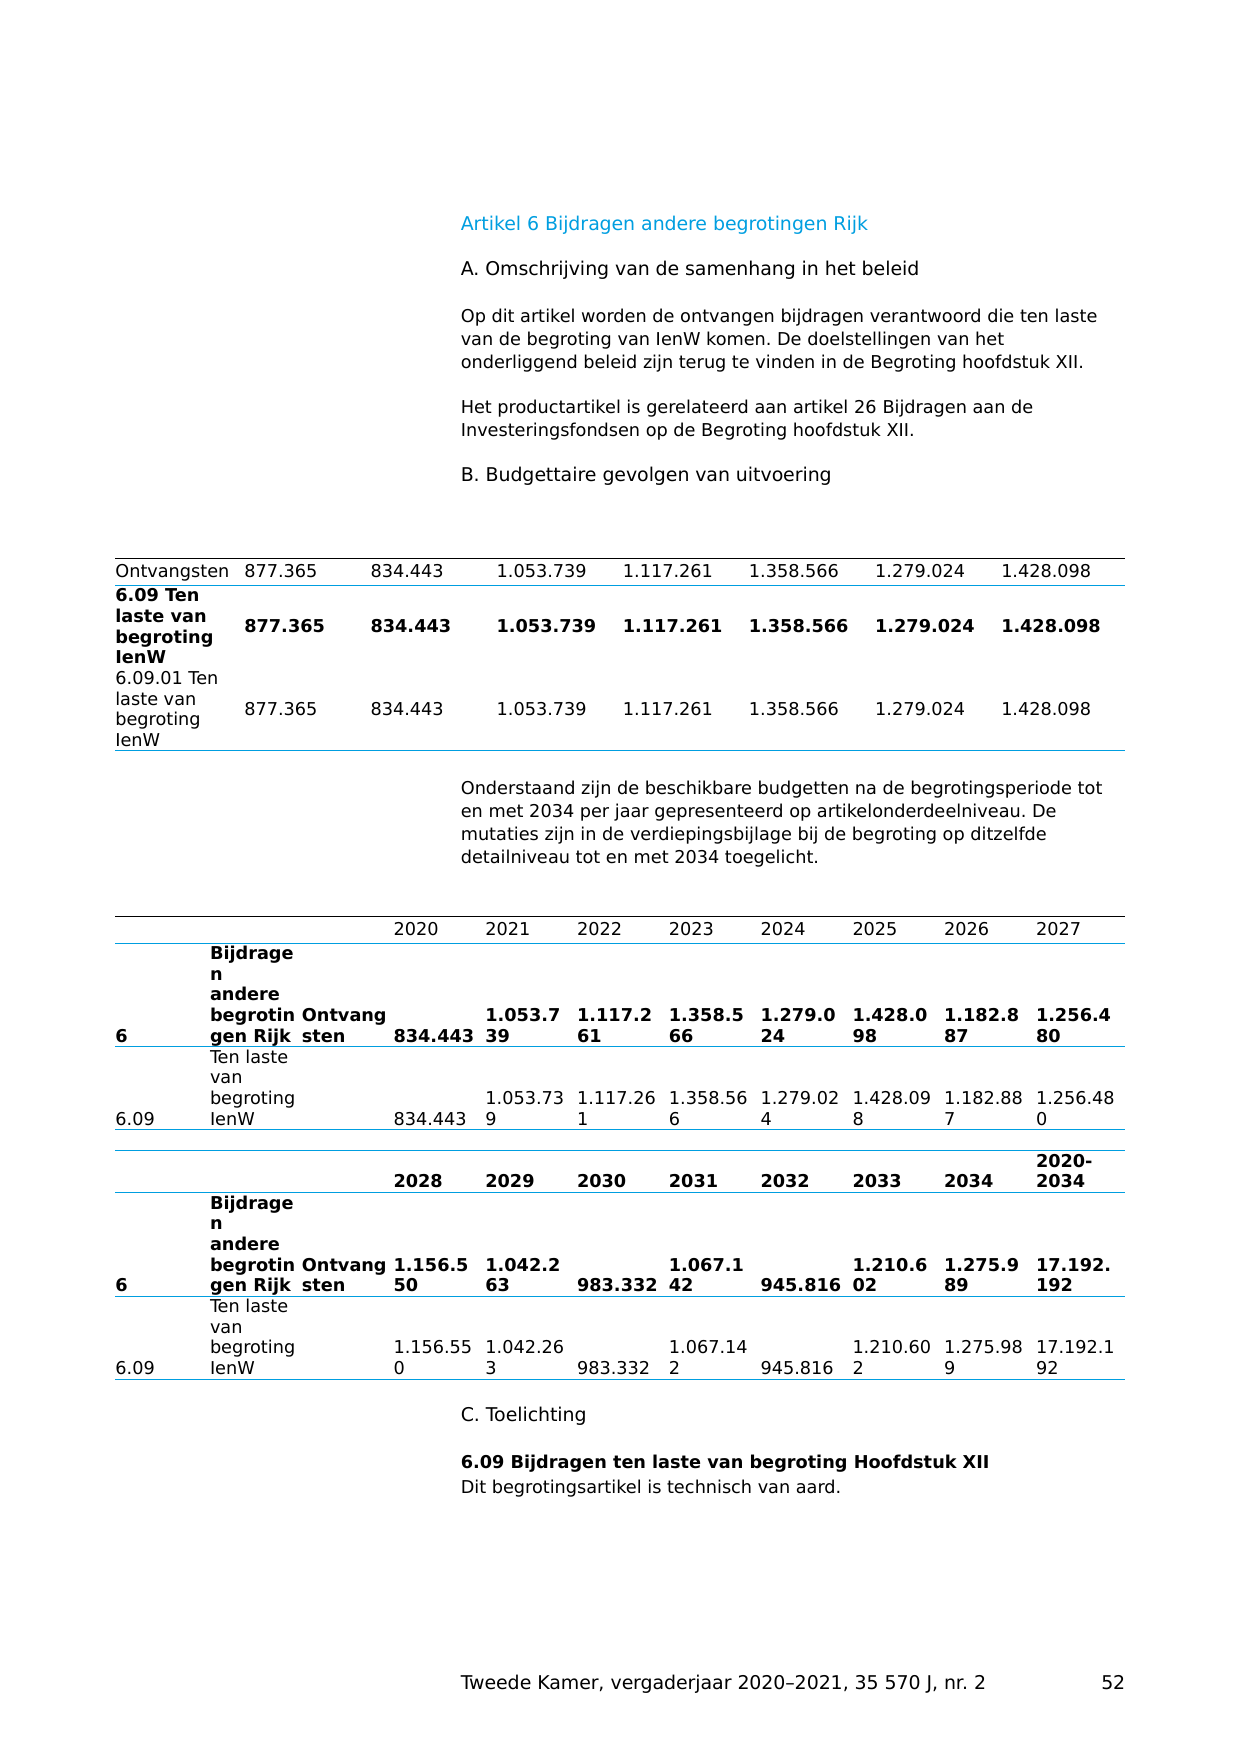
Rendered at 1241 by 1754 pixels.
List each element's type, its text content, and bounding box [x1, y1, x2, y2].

table_cell 1.358.566 [666, 944, 757, 1046]
text Dit begrotingsartikel is technisch van aard. [461, 1475, 1125, 1498]
table_cell 1.256.480 [1033, 944, 1125, 1046]
table_cell 2032 [758, 1151, 849, 1192]
table_cell 945.816 [758, 1297, 849, 1379]
table_cell 6 [115, 944, 207, 1046]
table_cell 945.816 [758, 1193, 849, 1296]
table_cell 1.279.024 [872, 668, 998, 750]
table_cell 6.09.01 Ten laste van begroting IenW [115, 668, 241, 750]
table_cell 2031 [666, 1151, 757, 1192]
table_cell Ontvangsten [299, 944, 390, 1046]
table_cell 2021 [482, 917, 574, 942]
table_cell 2033 [849, 1151, 941, 1192]
table_cell 1.053.739 [494, 586, 620, 668]
table_cell 2029 [482, 1151, 574, 1192]
table_cell 2023 [666, 917, 757, 942]
table_cell 1.428.098 [849, 1047, 941, 1129]
title B. Budgettaire gevolgen van uitvoering [461, 464, 1125, 486]
table_cell Bijdragen andere begrotingen Rijk [207, 944, 299, 1046]
table_cell 1.275.989 [941, 1297, 1033, 1379]
table_cell 1.067.142 [666, 1297, 757, 1379]
table_cell 1.053.739 [482, 944, 574, 1046]
table_cell 834.443 [368, 586, 493, 668]
table_cell 1.053.739 [482, 1047, 574, 1129]
table_cell 1.279.024 [758, 944, 849, 1046]
table_cell 1.042.263 [482, 1297, 574, 1379]
table_cell [849, 1130, 941, 1150]
table_cell [666, 1130, 757, 1150]
table_cell 2028 [390, 1151, 482, 1192]
table_cell 983.332 [574, 1193, 666, 1296]
table_cell Ontvangsten [299, 1193, 390, 1296]
table_cell [115, 1151, 299, 1192]
table_header Tabel 22 Budgettaire gevolgen van de uitvoering van art. 6 Bijdragen andere begrotingen Rijk (bedragen x € 1.000) [115, 510, 1125, 558]
table_cell 2034 [941, 1151, 1033, 1192]
table_cell 1.117.261 [574, 1047, 666, 1129]
table_cell 17.192.192 [1033, 1193, 1125, 1296]
table_cell [299, 1151, 390, 1192]
table_cell 1.428.098 [998, 559, 1125, 585]
table_cell 983.332 [574, 1297, 666, 1379]
table_cell [207, 1130, 299, 1150]
table_cell [299, 1047, 390, 1129]
table_cell 1.358.566 [746, 586, 872, 668]
table_cell 17.192.192 [1033, 1297, 1125, 1379]
title A. Omschrijving van de samenhang in het beleid [461, 258, 1125, 280]
table_cell 1.042.263 [482, 1193, 574, 1296]
title Artikel 6 Bijdragen andere begrotingen Rijk [461, 213, 1125, 235]
table_cell 1.210.602 [849, 1297, 941, 1379]
table_header Tabel 23 Artikel 6 Bijdragen andere begrotingen Rijk (bedragen x € 1.000) [115, 891, 1125, 916]
table_cell 1.358.566 [746, 668, 872, 750]
table_cell 2024 [758, 917, 849, 942]
table_cell Ten laste van begroting IenW [207, 1047, 299, 1129]
table_cell [115, 917, 299, 942]
table_cell 1.279.024 [872, 586, 998, 668]
table_cell 1.279.024 [872, 559, 998, 585]
table_cell 1.117.261 [574, 944, 666, 1046]
table_cell 2027 [1033, 917, 1125, 942]
table_cell 834.443 [390, 944, 482, 1046]
table_cell 877.365 [241, 668, 367, 750]
table_cell 1.210.602 [849, 1193, 941, 1296]
table_cell 6.09 [115, 1047, 207, 1129]
text Onderstaand zijn de beschikbare budgetten na de begrotingsperiode tot en met 2034 per jaar gepresenteerd op artikelonderdeelniveau. De mutaties zijn in de verdiepingsbijlage bij de begroting op ditzelfde detailniveau tot en met 2034 toegelicht. [461, 776, 1125, 868]
table_cell Ontvangsten [115, 559, 241, 585]
table_cell Bijdragen andere begrotingen Rijk [207, 1193, 299, 1296]
text 6.09 Bijdragen ten laste van begroting Hoofdstuk XII [461, 1450, 1125, 1473]
table_cell [941, 1130, 1033, 1150]
table_cell 1.067.142 [666, 1193, 757, 1296]
table_cell 2022 [574, 917, 666, 942]
table_cell 6.09 Ten laste van begroting IenW [115, 586, 241, 668]
text Op dit artikel worden de ontvangen bijdragen verantwoord die ten laste van de begroting van IenW komen. De doelstellingen van het onderliggend beleid zijn terug te vinden in de Begroting hoofdstuk XII. [461, 304, 1125, 373]
table_cell 1.428.098 [998, 668, 1125, 750]
table_cell 877.365 [241, 559, 367, 585]
table_cell [758, 1130, 849, 1150]
table_cell [482, 1130, 574, 1150]
table_cell 1.117.261 [620, 668, 746, 750]
table_cell 877.365 [241, 586, 367, 668]
table_cell 1.053.739 [494, 668, 620, 750]
table_cell 834.443 [390, 1047, 482, 1129]
table_cell 1.182.887 [941, 1047, 1033, 1129]
table_cell 1.275.989 [941, 1193, 1033, 1296]
table_cell [299, 1297, 390, 1379]
table_cell [115, 1130, 207, 1150]
text Het productartikel is gerelateerd aan artikel 26 Bijdragen aan de Investeringsfondsen op de Begroting hoofdstuk XII. [461, 396, 1125, 441]
table_cell [1033, 1130, 1125, 1150]
table_cell [299, 917, 390, 942]
title C. Toelichting [461, 1404, 1125, 1426]
table_cell 834.443 [368, 668, 493, 750]
table_cell 2020 [390, 917, 482, 942]
table_cell 1.117.261 [620, 586, 746, 668]
table_cell 2025 [849, 917, 941, 942]
table_cell 1.053.739 [494, 559, 620, 585]
table_cell 1.182.887 [941, 944, 1033, 1046]
table_cell 1.428.098 [998, 586, 1125, 668]
table_cell 1.256.480 [1033, 1047, 1125, 1129]
table_cell 1.117.261 [620, 559, 746, 585]
table_cell 1.358.566 [666, 1047, 757, 1129]
table_cell 1.156.550 [390, 1193, 482, 1296]
table_cell 2030 [574, 1151, 666, 1192]
table_cell Ten laste van begroting IenW [207, 1297, 299, 1379]
table_cell 1.358.566 [746, 559, 872, 585]
table_cell 6 [115, 1193, 207, 1296]
table_cell 834.443 [368, 559, 493, 585]
table_cell 1.156.550 [390, 1297, 482, 1379]
table_cell [299, 1130, 390, 1150]
table_cell 1.428.098 [849, 944, 941, 1046]
table_cell 2020-2034 [1033, 1151, 1125, 1192]
table_cell [390, 1130, 482, 1150]
table_cell [574, 1130, 666, 1150]
table_cell 2026 [941, 917, 1033, 942]
table_cell 1.279.024 [758, 1047, 849, 1129]
table_cell 6.09 [115, 1297, 207, 1379]
